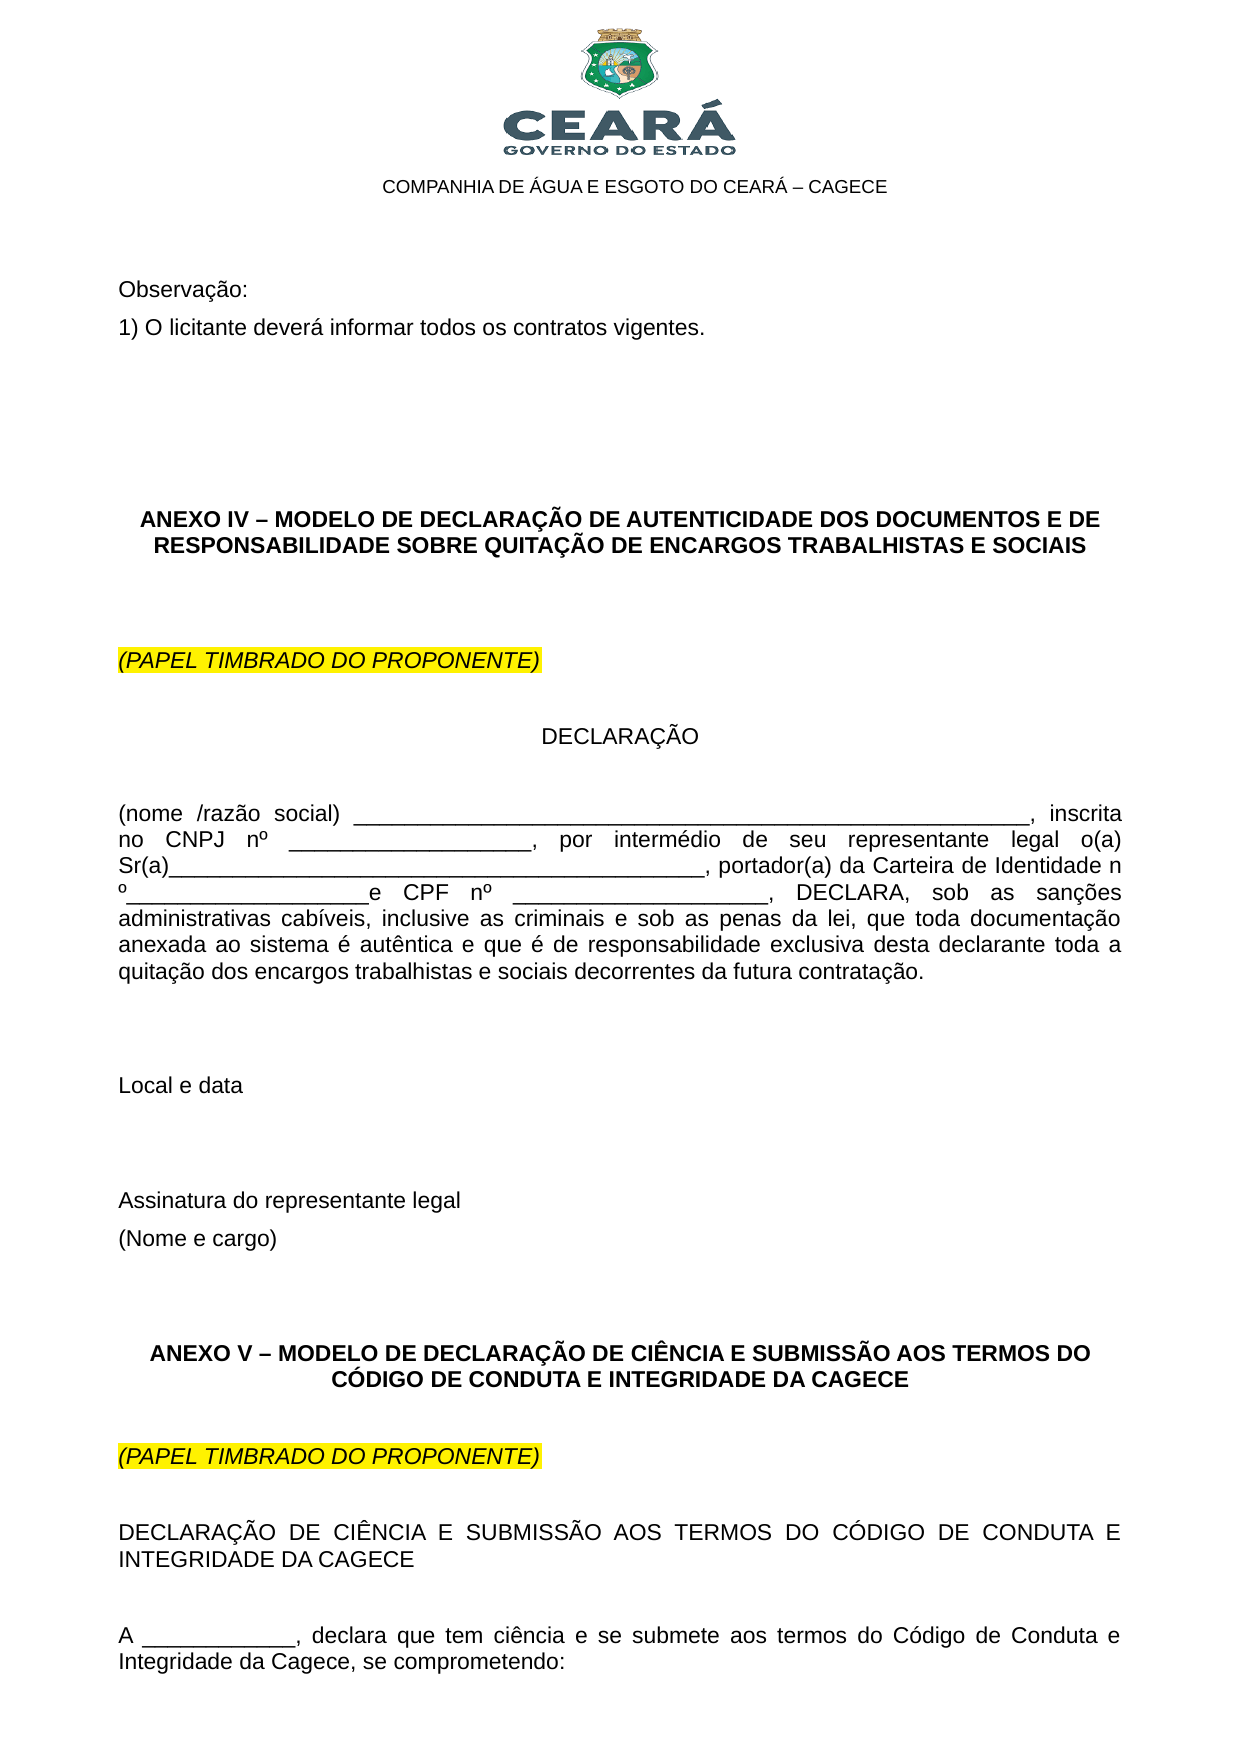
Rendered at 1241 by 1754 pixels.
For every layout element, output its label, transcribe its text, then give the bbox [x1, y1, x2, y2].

text 1) O licitante deverá informar todos os contratos vigentes. [118, 314, 1122, 341]
picture [482, 24, 758, 159]
text A ____________, declara que tem ciência e se submete aos termos do Código de Conduta e Integridade da Cagece, se comprometendo: [118, 1622, 1122, 1675]
text Local e data [118, 1072, 1122, 1099]
subtitle ANEXO IV – MODELO DE DECLARAÇÃO DE AUTENTICIDADE DOS DOCUMENTOS E DE RESPONSABILIDADE SOBRE QUITAÇÃO DE ENCARGOS TRABALHISTAS E SOCIAIS [118, 506, 1122, 558]
text (PAPEL TIMBRADO DO PROPONENTE) [118, 647, 1122, 673]
subtitle ANEXO V – MODELO DE DECLARAÇÃO DE CIÊNCIA E SUBMISSÃO AOS TERMOS DO CÓDIGO DE CONDUTA E INTEGRIDADE DA CAGECE [118, 1340, 1122, 1393]
text DECLARAÇÃO [118, 723, 1122, 749]
text (nome /razão social) _____________________________________________________, inscrita no CNPJ nº ___________________, por intermédio de seu representante legal o(a) Sr(a)__________________________________________, portador(a) da Carteira de Identidade n º___________________e CPF nº ____________________, DECLARA, sob as sanções administrativas cabíveis, inclusive as criminais e sob as penas da lei, que toda documentação anexada ao sistema é autêntica e que é de responsabilidade exclusiva desta declarante toda a quitação dos encargos trabalhistas e sociais decorrentes da futura contratação. [118, 799, 1122, 984]
text (Nome e cargo) [118, 1225, 1122, 1252]
text DECLARAÇÃO DE CIÊNCIA E SUBMISSÃO AOS TERMOS DO CÓDIGO DE CONDUTA E INTEGRIDADE DA CAGECE [118, 1519, 1122, 1572]
text Assinatura do representante legal [118, 1187, 1122, 1213]
text Observação: [118, 276, 1122, 302]
text (PAPEL TIMBRADO DO PROPONENTE) [118, 1443, 1122, 1469]
